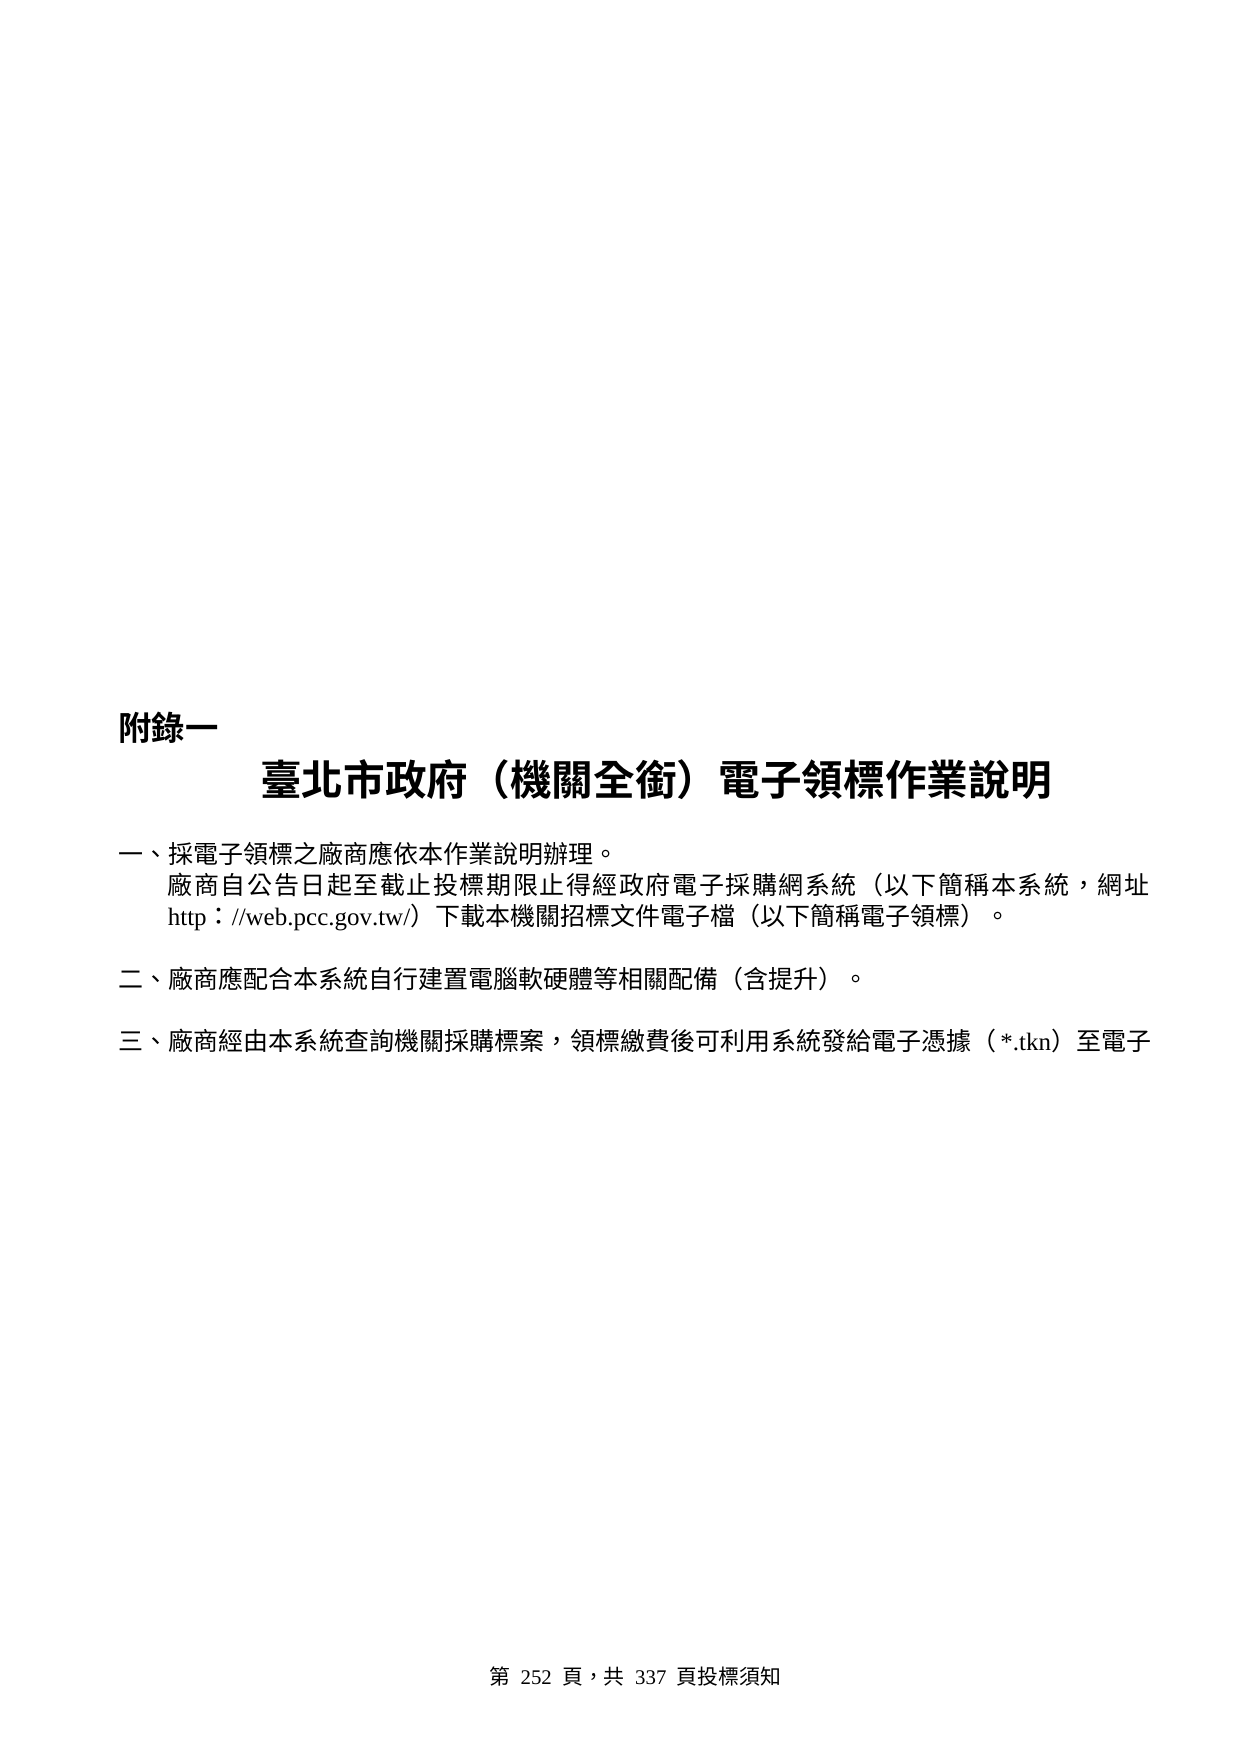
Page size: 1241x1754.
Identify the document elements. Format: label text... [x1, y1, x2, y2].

text 三、廠商經由本系統查詢機關採購標案，領標繳費後可利用系統發給電子憑據（*.tkn）至電子 [118, 1026, 1152, 1057]
text 一、採電子領標之廠商應依本作業說明辦理。 [118, 838, 1152, 869]
text 廠商自公告日起至截止投標期限止得經政府電子採購網系統（以下簡稱本系統，網址 http：//web.pcc.gov.tw/）下載本機關招標文件電子檔（以下簡稱電子領標）。 [168, 869, 1152, 932]
text 臺北市政府（機關全銜）電子領標作業說明 [160, 747, 1152, 807]
text 二、廠商應配合本系統自行建置電腦軟硬體等相關配備（含提升）。 [118, 963, 1152, 994]
text 附錄一 [118, 684, 1152, 747]
